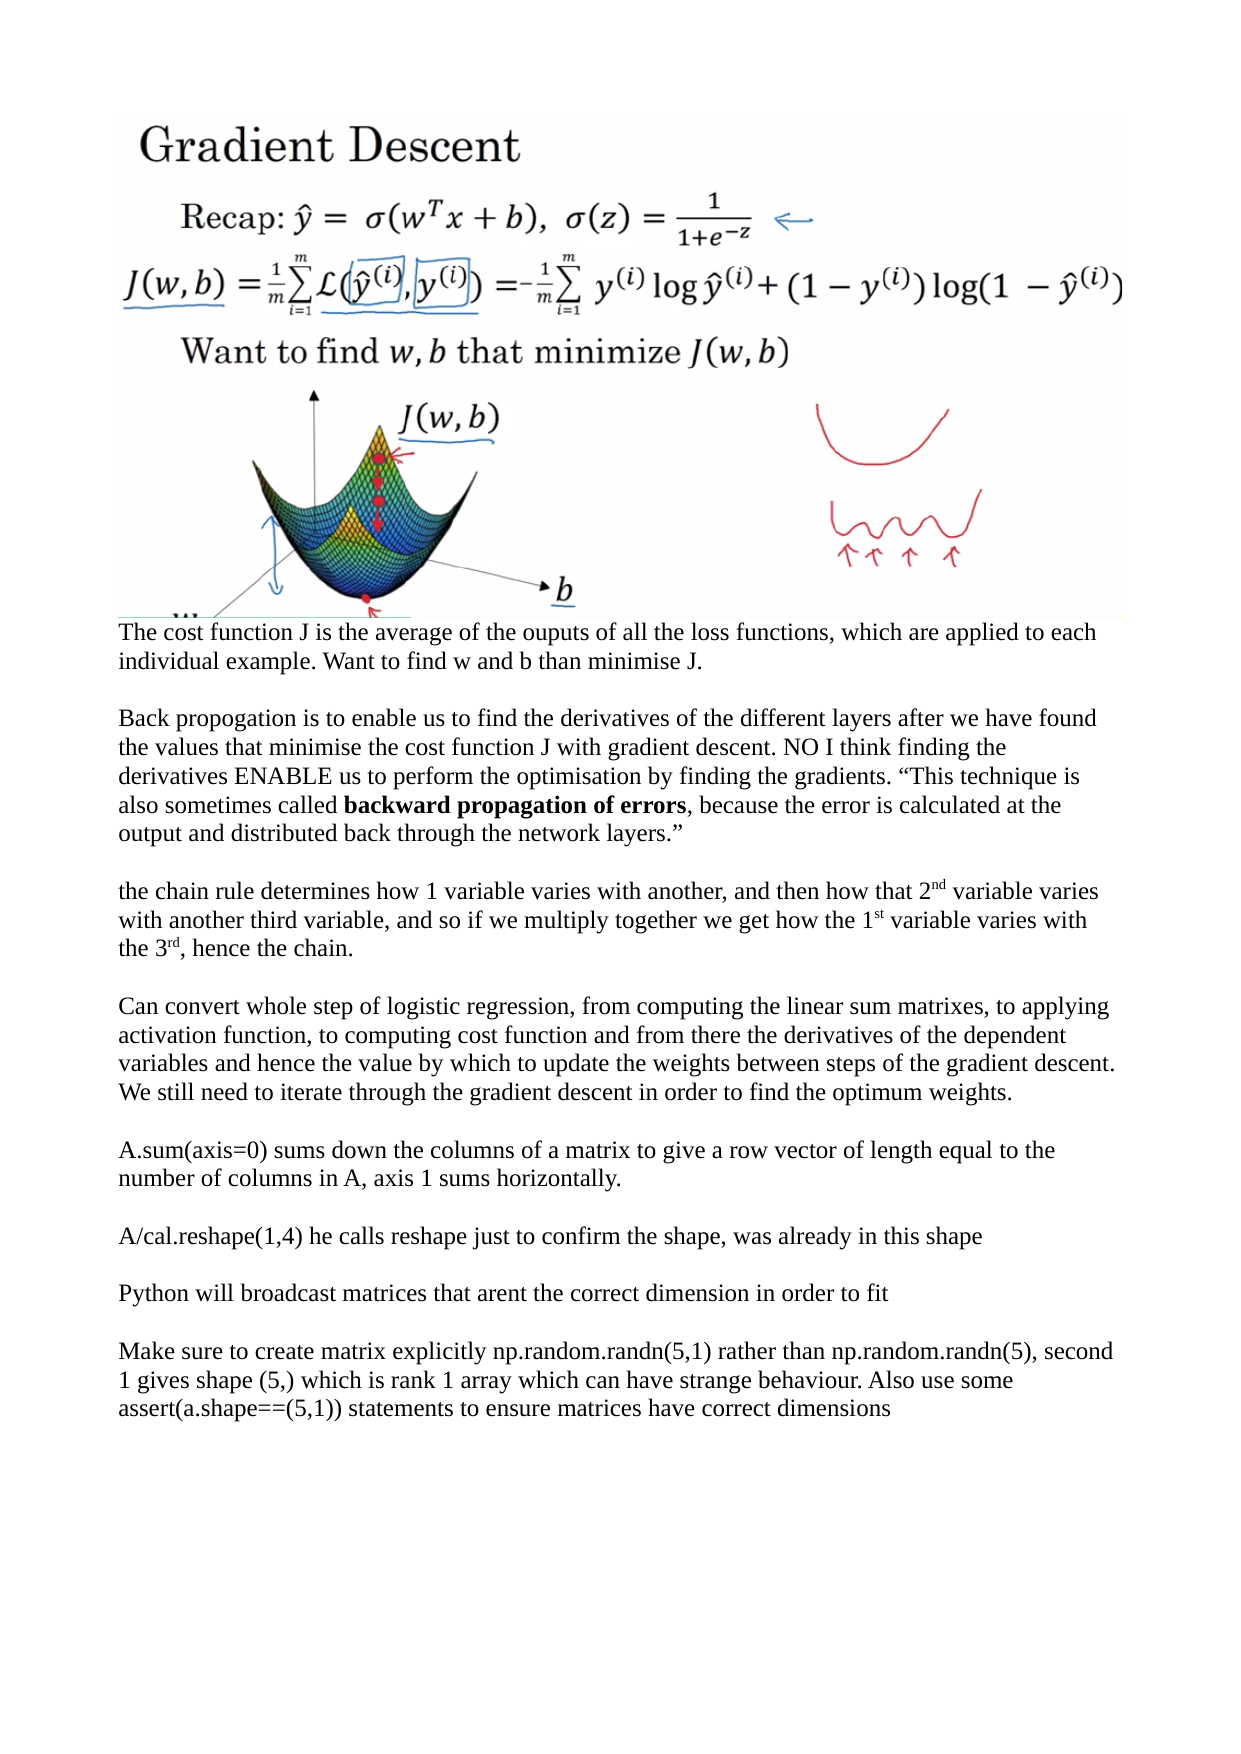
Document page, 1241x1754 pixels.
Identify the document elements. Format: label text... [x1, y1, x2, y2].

text The cost function J is the average of the ouputs of all the loss functions, which are applied to each individual example. Want to find w and b than minimise J. [118, 618, 1122, 675]
text A.sum(axis=0) sums down the columns of a matrix to give a row vector of length equal to the number of columns in A, axis 1 sums horizontally. [118, 1135, 1122, 1192]
text Python will broadcast matrices that arent the correct dimension in order to fit [118, 1278, 1122, 1307]
text Back propogation is to enable us to find the derivatives of the different layers after we have found the values that minimise the cost function J with gradient descent. NO I think finding the derivatives ENABLE us to perform the optimisation by finding the gradients. “This technique is also sometimes called backward propagation of errors, because the error is calculated at the output and distributed back through the network layers.” [118, 703, 1122, 847]
text Can convert whole step of logistic regression, from computing the linear sum matrixes, to applying activation function, to computing cost function and from there the derivatives of the dependent variables and hence the value by which to update the weights between steps of the gradient descent. We still need to iterate through the gradient descent in order to find the optimum weights. [118, 991, 1122, 1106]
text the chain rule determines how 1 variable varies with another, and then how that 2nd variable varies with another third variable, and so if we multiply together we get how the 1st variable varies with the 3rd, hence the chain. [118, 876, 1122, 962]
picture [118, 118, 1123, 618]
text A/cal.reshape(1,4) he calls reshape just to confirm the shape, was already in this shape [118, 1221, 1122, 1250]
text Make sure to create matrix explicitly np.random.randn(5,1) rather than np.random.randn(5), second 1 gives shape (5,) which is rank 1 array which can have strange behaviour. Also use some assert(a.shape==(5,1)) statements to ensure matrices have correct dimensions [118, 1336, 1122, 1422]
